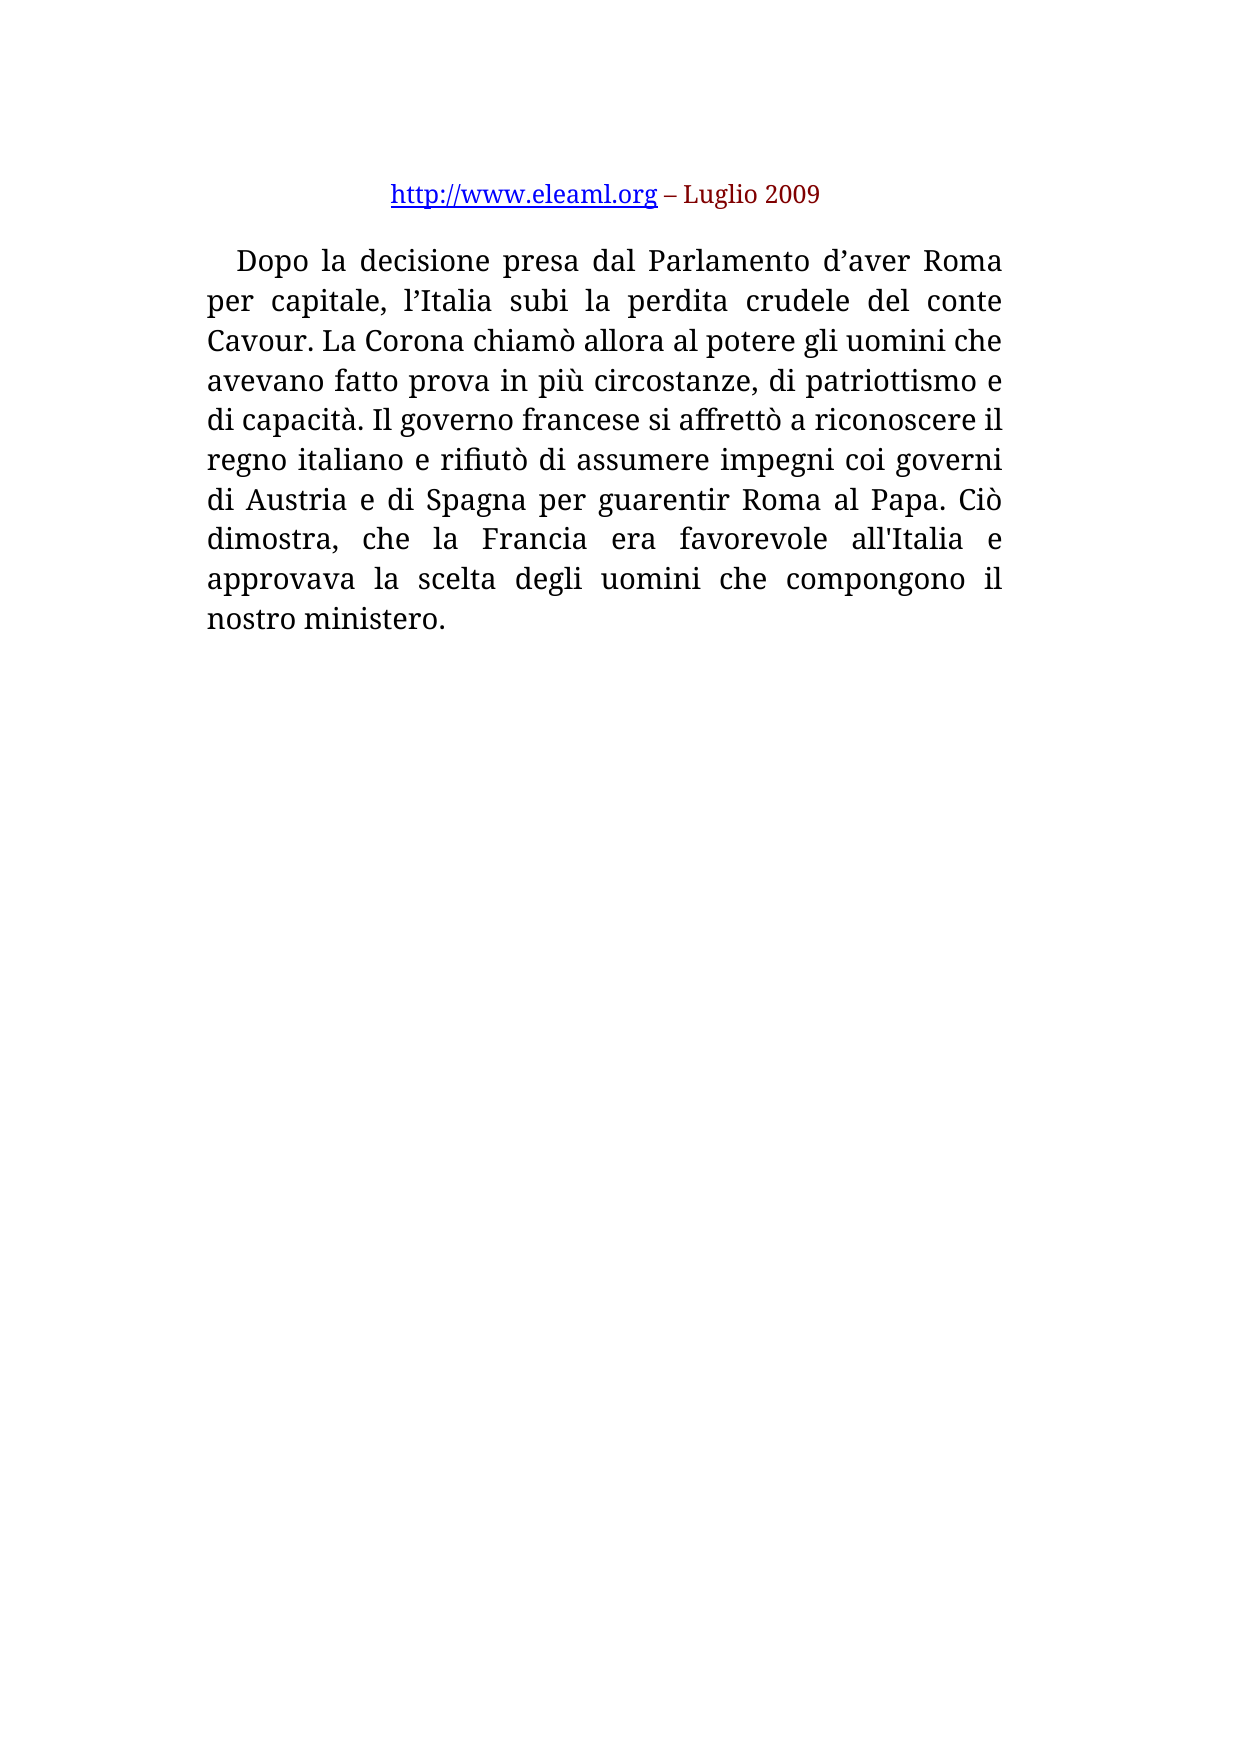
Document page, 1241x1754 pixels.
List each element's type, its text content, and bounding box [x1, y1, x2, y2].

text Dopo la decisione presa dal Parlamento d’aver Roma per capitale, l’Italia subi la perdita crudele del conte Cavour. La Corona chiamò allora al potere gli uomini che avevano fatto prova in più circostanze, di patriottismo e di capacità. Il governo francese si affrettò a riconoscere il regno italiano e rifiutò di assumere impegni coi governi di Austria e di Spagna per guarentir Roma al Papa. Ciò dimostra, che la Francia era favorevole all'Italia e approvava la scelta degli uomini che compongono il nostro ministero. [207, 241, 1004, 638]
